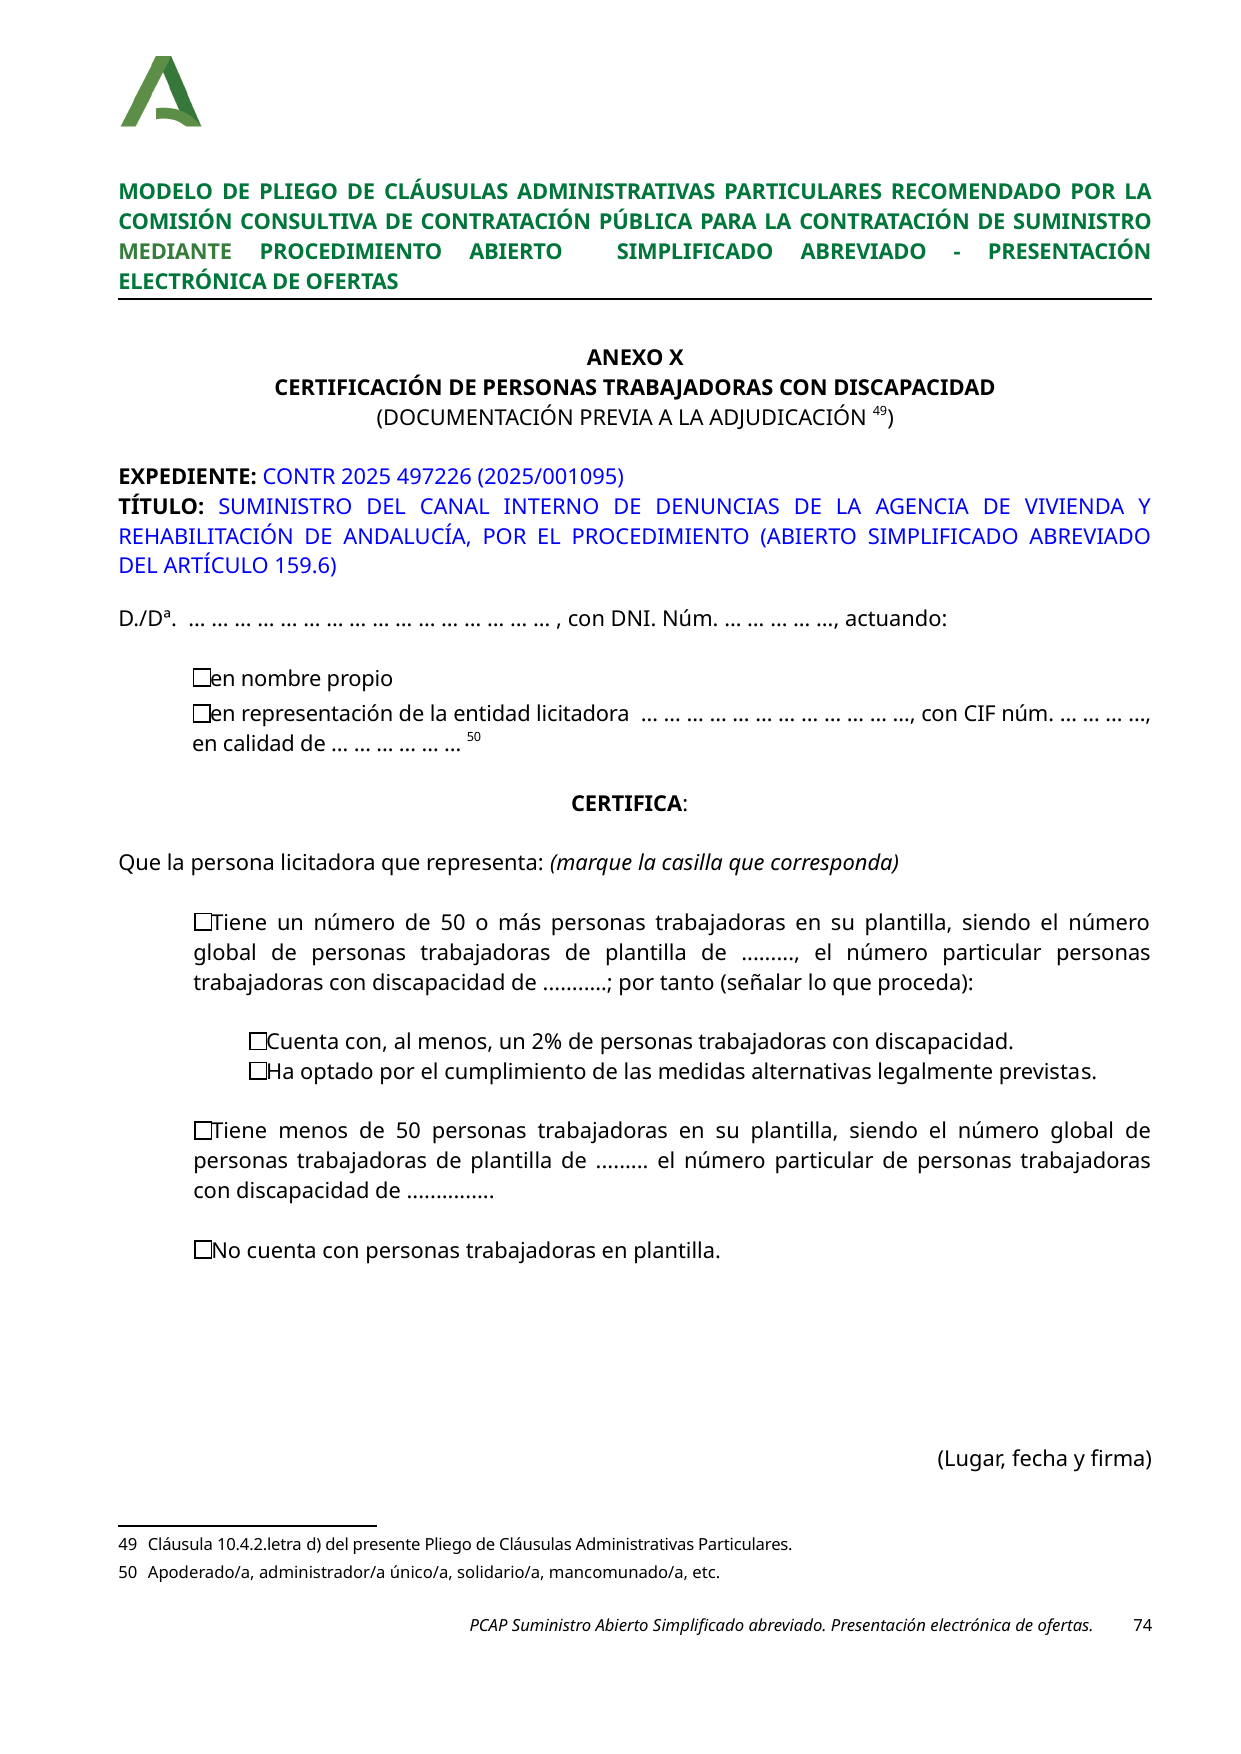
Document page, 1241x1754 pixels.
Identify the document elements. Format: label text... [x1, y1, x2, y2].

text CERTIFICA: [118, 788, 1152, 818]
text TÍTULO: SUMINISTRO DEL CANAL INTERNO DE DENUNCIAS DE LA AGENCIA DE VIVIENDA Y REHABILITACIÓN DE ANDALUCÍA, POR EL PROCEDIMIENTO (ABIERTO SIMPLIFICADO ABREVIADO DEL ARTÍCULO 159.6) [118, 491, 1152, 580]
list Cuenta con, al menos, un 2% de personas trabajadoras con discapacidad. [213, 1026, 1152, 1056]
picture [116, 52, 205, 131]
text EXPEDIENTE: CONTR 2025 497226 (2025/001095) [118, 461, 1152, 491]
text (DOCUMENTACIÓN PREVIA A LA ADJUDICACIÓN ) [118, 402, 1152, 431]
list Ha optado por el cumplimiento de las medidas alternativas legalmente previstas. [213, 1056, 1152, 1086]
text en representación de la entidad licitadora … … … … … … … … … … … …, con CIF núm. … … … …, en calidad de … … … … … … [192, 698, 1152, 758]
text Apoderado/a, administrador/a único/a, solidario/a, mancomunado/a, etc. [118, 1561, 1152, 1584]
text (Lugar, fecha y firma) [118, 1443, 1152, 1473]
list No cuenta con personas trabajadoras en plantilla. [156, 1235, 1152, 1264]
text en nombre propio [192, 663, 1152, 692]
text Que la persona licitadora que representa: (marque la casilla que corresponda) [118, 847, 1152, 877]
text MODELO DE PLIEGO DE CLÁUSULAS ADMINISTRATIVAS PARTICULARES RECOMENDADO POR LA COMISIÓN CONSULTIVA DE CONTRATACIÓN PÚBLICA PARA LA CONTRATACIÓN DE SUMINISTRO MEDIANTE PROCEDIMIENTO ABIERTO SIMPLIFICADO ABREVIADO - PRESENTACIÓN ELECTRÓNICA DE OFERTAS [118, 176, 1152, 298]
text CERTIFICACIÓN DE PERSONAS TRABAJADORAS CON DISCAPACIDAD [118, 372, 1152, 402]
list Tiene un número de 50 o más personas trabajadoras en su plantilla, siendo el número global de personas trabajadoras de plantilla de ........., el número particular personas trabajadoras con discapacidad de ........…; por tanto (señalar lo que proceda): [156, 907, 1152, 996]
text D./Dª. … … … … … … … … … … … … … … … … , con DNI. Núm. … … … … …, actuando: [118, 603, 1152, 633]
text Cláusula 10.4.2.letra d) del presente Pliego de Cláusulas Administrativas Particulares. [118, 1532, 1152, 1555]
text ANEXO X [118, 342, 1152, 372]
list Tiene menos de 50 personas trabajadoras en su plantilla, siendo el número global de personas trabajadoras de plantilla de ......... el número particular de personas trabajadoras con discapacidad de ............... [156, 1116, 1152, 1205]
